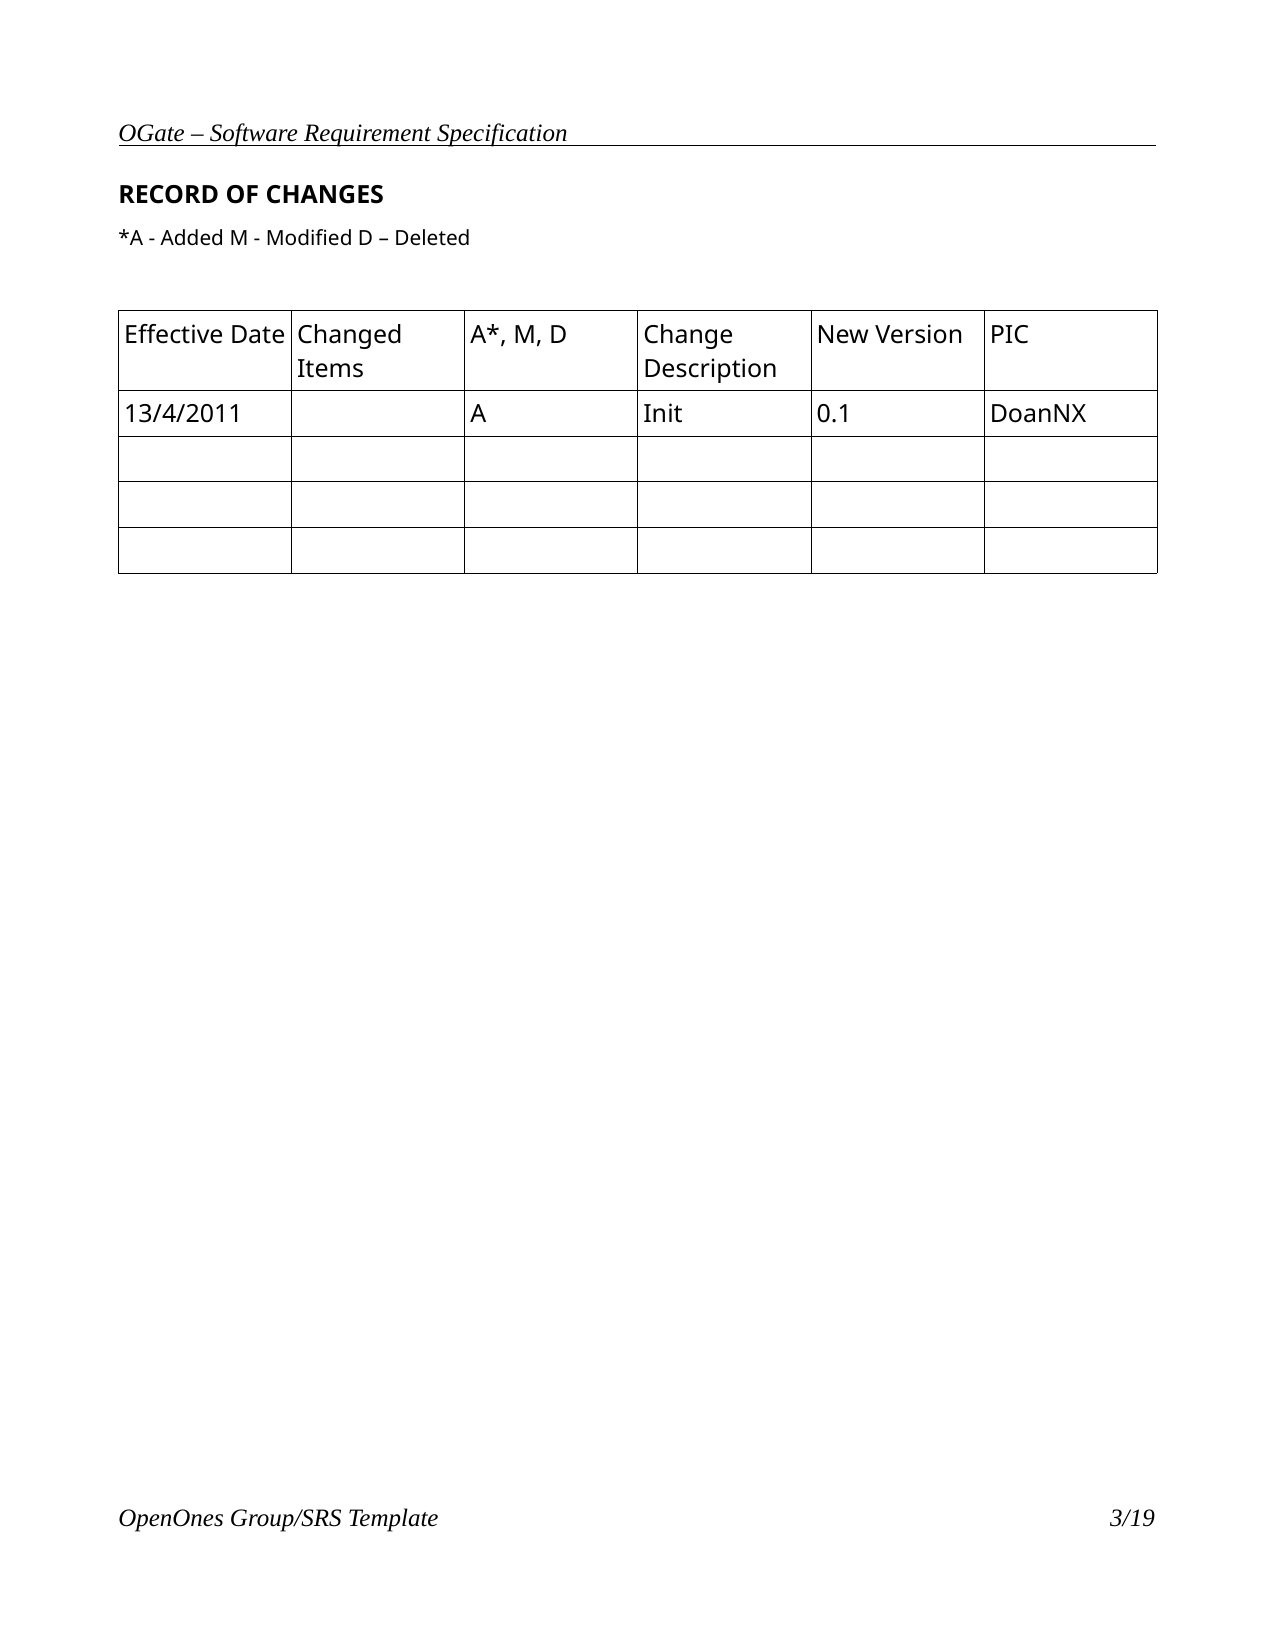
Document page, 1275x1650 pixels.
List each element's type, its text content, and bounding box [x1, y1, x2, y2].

table_cell [638, 528, 811, 573]
table_header PIC [985, 311, 1157, 390]
table_cell [119, 528, 291, 573]
table_header A*, M, D [465, 311, 637, 390]
table_cell [292, 391, 464, 436]
table_cell [119, 437, 291, 481]
table_cell [465, 482, 637, 527]
table_cell [465, 528, 637, 573]
table_cell 0.1 [812, 391, 984, 436]
table_header Effective Date [119, 311, 291, 390]
table_header New Version [812, 311, 984, 390]
table_header Changed Items [292, 311, 464, 390]
table_cell [292, 437, 464, 481]
table_cell [812, 482, 984, 527]
table_cell [638, 482, 811, 527]
table_cell A [465, 391, 637, 436]
table_cell Init [638, 391, 811, 436]
table_cell [985, 482, 1157, 527]
table_cell [638, 437, 811, 481]
table_cell [812, 437, 984, 481]
table_cell [985, 528, 1157, 573]
text RECORD OF CHANGES [118, 176, 1157, 210]
table_cell [465, 437, 637, 481]
table_cell [292, 528, 464, 573]
table_cell [292, 482, 464, 527]
table_cell 13/4/2011 [119, 391, 291, 436]
table_cell DoanNX [985, 391, 1157, 436]
text *A - Added M - Modified D – Deleted [118, 223, 1157, 251]
table_cell [985, 437, 1157, 481]
table_header Change Description [638, 311, 811, 390]
table_cell [119, 482, 291, 527]
table_cell [812, 528, 984, 573]
